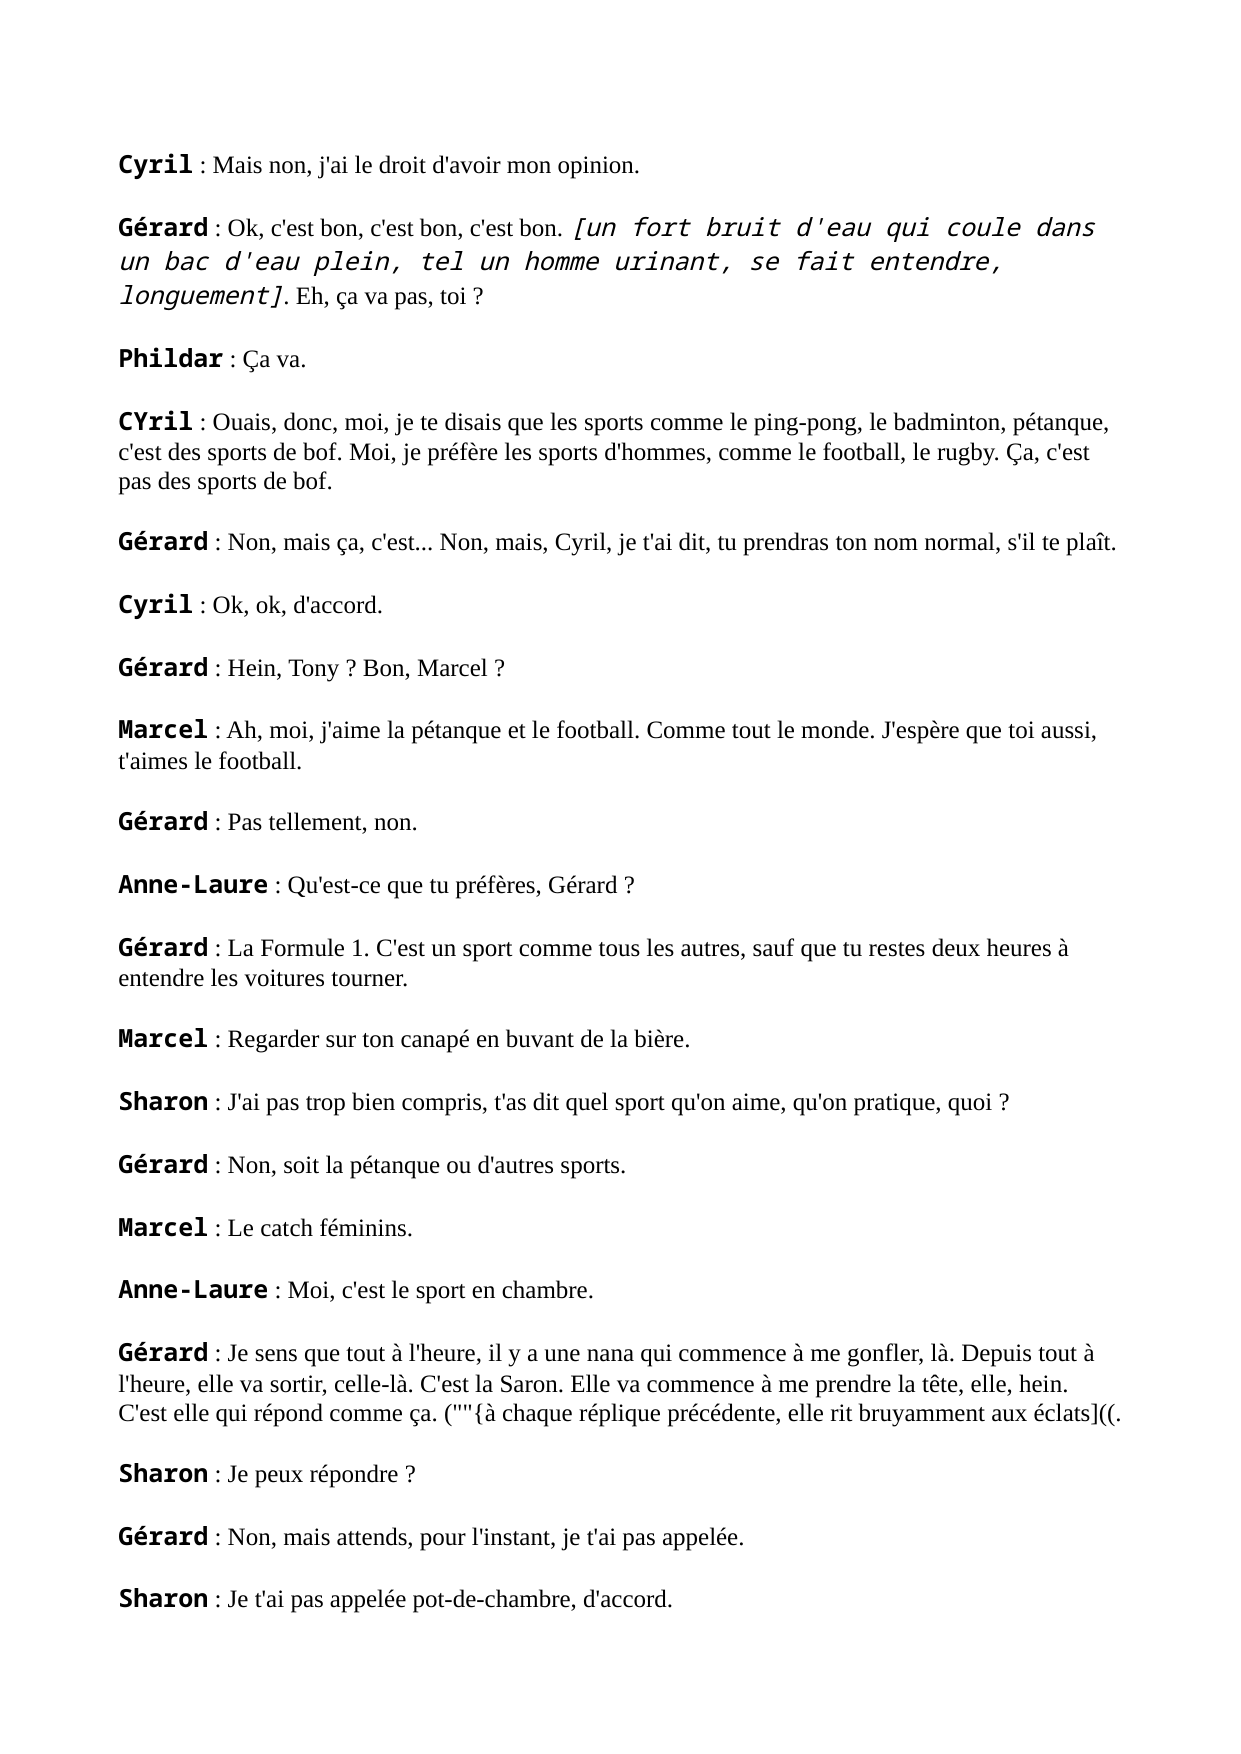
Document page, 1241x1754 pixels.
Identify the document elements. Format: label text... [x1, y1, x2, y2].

text Gérard : Non, mais ça, c'est... Non, mais, Cyril, je t'ai dit, tu prendras ton nom normal, s'il te plaît. [118, 524, 1122, 558]
text Gérard : La Formule 1. C'est un sport comme tous les autres, sauf que tu restes deux heures à entendre les voitures tourner. [118, 929, 1122, 992]
text Phildar : Ça va. [118, 341, 1122, 375]
text CYril : Ouais, donc, moi, je te disais que les sports comme le ping-pong, le badminton, pétanque, c'est des sports de bof. Moi, je préfère les sports d'hommes, comme le football, le rugby. Ça, c'est pas des sports de bof. [118, 403, 1122, 495]
text Cyril : Ok, ok, d'accord. [118, 587, 1122, 621]
text Marcel : Le catch féminins. [118, 1209, 1122, 1243]
text Anne-Laure : Qu'est-ce que tu préfères, Gérard ? [118, 867, 1122, 901]
text Sharon : J'ai pas trop bien compris, t'as dit quel sport qu'on aime, qu'on pratique, quoi ? [118, 1084, 1122, 1118]
text Sharon : Je t'ai pas appelée pot-de-chambre, d'accord. [118, 1581, 1122, 1615]
text Gérard : Non, mais attends, pour l'instant, je t'ai pas appelée. [118, 1518, 1122, 1552]
text Marcel : Ah, moi, j'aime la pétanque et le football. Comme tout le monde. J'espère que toi aussi, t'aimes le football. [118, 712, 1122, 775]
text Sharon : Je peux répondre ? [118, 1455, 1122, 1489]
text Cyril : Mais non, j'ai le droit d'avoir mon opinion. [118, 147, 1122, 181]
text Gérard : Non, soit la pétanque ou d'autres sports. [118, 1147, 1122, 1181]
text Gérard : Hein, Tony ? Bon, Marcel ? [118, 649, 1122, 683]
text Marcel : Regarder sur ton canapé en buvant de la bière. [118, 1021, 1122, 1055]
text Gérard : Pas tellement, non. [118, 804, 1122, 838]
text Gérard : Ok, c'est bon, c'est bon, c'est bon. [un fort bruit d'eau qui coule dans un bac d'eau plein, tel un homme urinant, se fait entendre, longuement]. Eh, ça va pas, toi ? [118, 210, 1122, 312]
text Anne-Laure : Moi, c'est le sport en chambre. [118, 1272, 1122, 1306]
text Gérard : Je sens que tout à l'heure, il y a une nana qui commence à me gonfler, là. Depuis tout à l'heure, elle va sortir, celle-là. C'est la Saron. Elle va commence à me prendre la tête, elle, hein. C'est elle qui répond comme ça. (""{à chaque réplique précédente, elle rit bruyamment aux éclats]((. [118, 1335, 1122, 1427]
